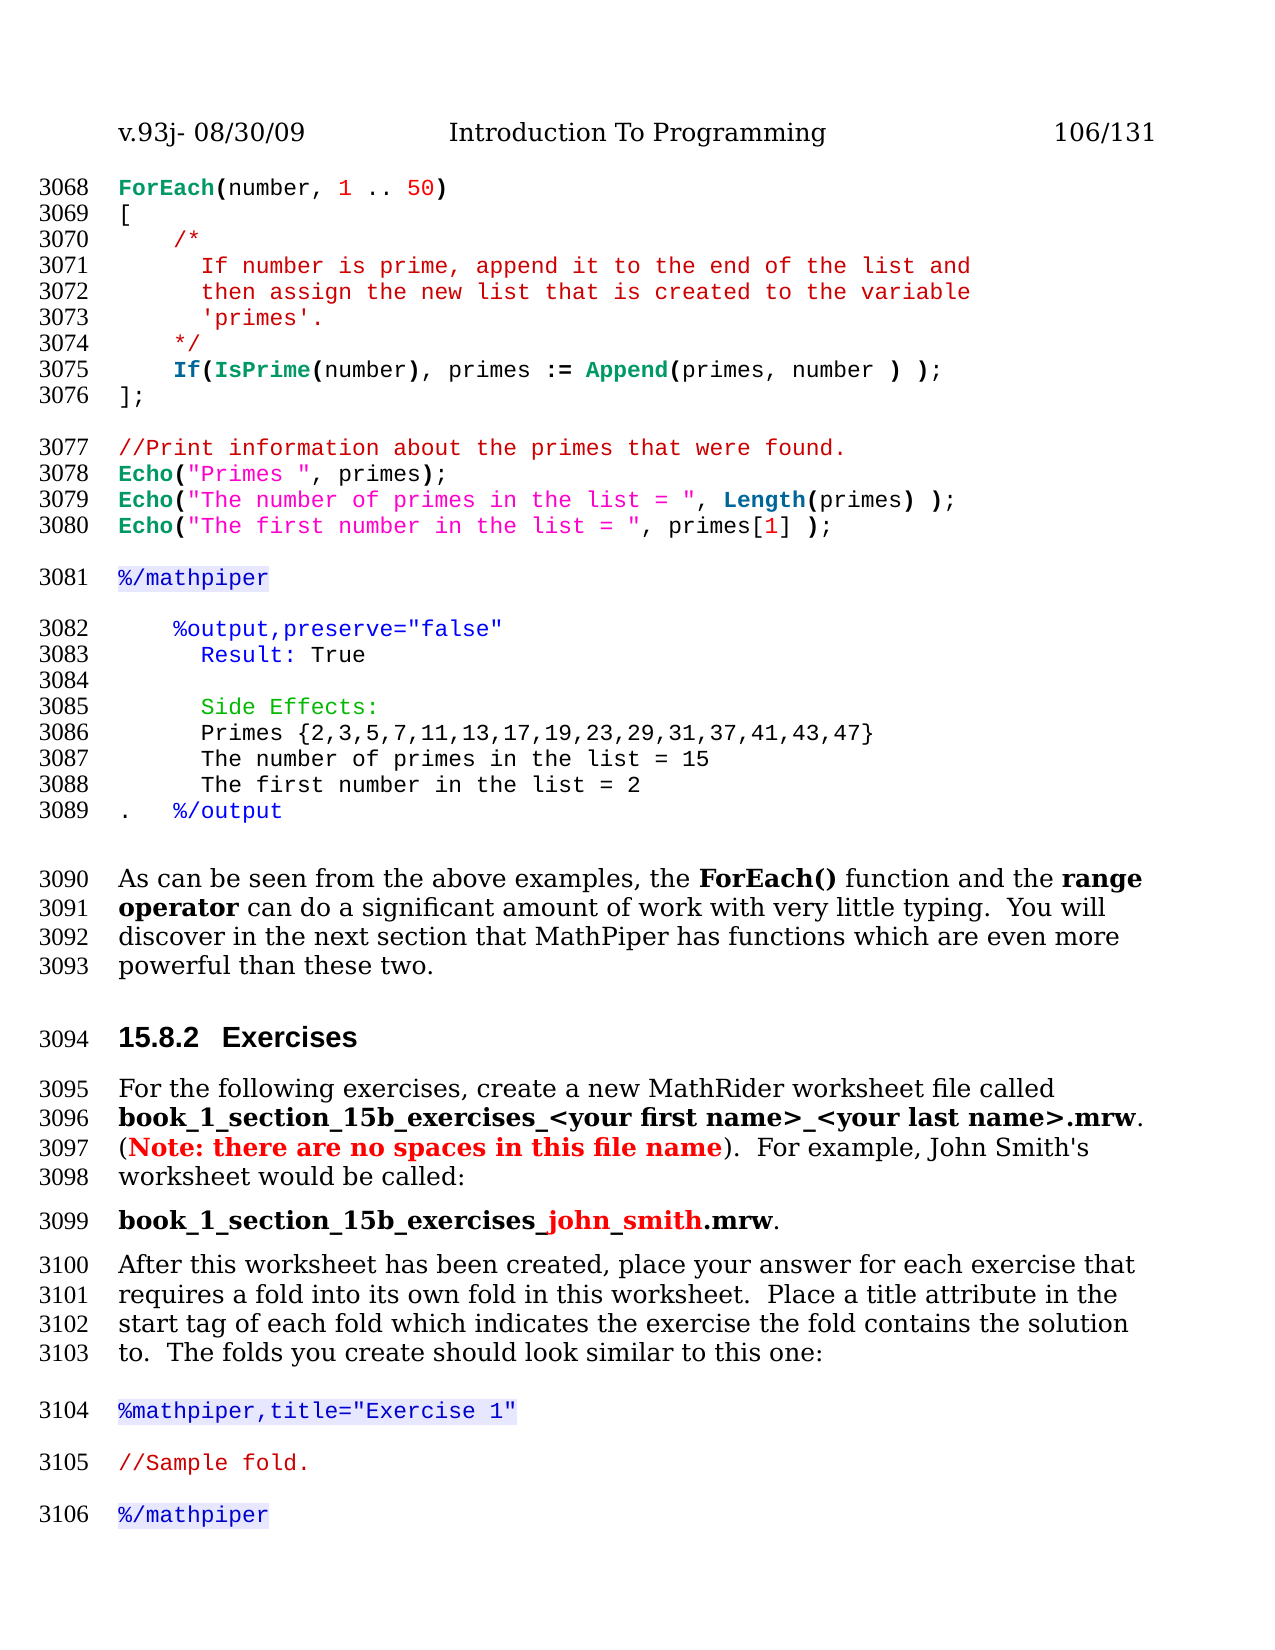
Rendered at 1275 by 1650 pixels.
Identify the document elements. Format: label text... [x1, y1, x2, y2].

subtitle Exercises [118, 1020, 1157, 1053]
text %output,preserve="false" [118, 618, 1157, 644]
text book_1_section_15b_exercises_john_smith.mrw. [118, 1206, 1157, 1236]
text Echo("The number of primes in the list = ", Length(primes) ); [118, 488, 1157, 514]
text If(IsPrime(number), primes := Append(primes, number ) ); [118, 358, 1157, 384]
text As can be seen from the above examples, the ForEach() function and the range operator can do a significant amount of work with very little typing. You will discover in the next section that MathPiper has functions which are even more powerful than these two. [118, 864, 1157, 981]
text /* [118, 229, 1157, 254]
text After this worksheet has been created, place your answer for each exercise that requires a fold into its own fold in this worksheet. Place a title attribute in the start tag of each fold which indicates the exercise the fold contains the solution to. The folds you create should look similar to this one: [118, 1251, 1157, 1367]
text ForEach(number, 1 .. 50) [118, 177, 1157, 203]
text */ [118, 332, 1157, 358]
text then assign the new list that is created to the variable [118, 281, 1157, 306]
text ]; [118, 384, 1157, 410]
text The first number in the list = 2 [118, 773, 1157, 799]
text %/mathpiper [118, 1503, 1157, 1529]
text Primes {2,3,5,7,11,13,17,19,23,29,31,37,41,43,47} [118, 721, 1157, 747]
text The number of primes in the list = 15 [118, 747, 1157, 773]
text %mathpiper,title="Exercise 1" [118, 1399, 1157, 1425]
text [ [118, 203, 1157, 229]
text For the following exercises, create a new MathRider worksheet file called book_1_section_15b_exercises_<your first name>_<your last name>.mrw. (Note: there are no spaces in this file name). For example, John Smith's worksheet would be called: [118, 1074, 1157, 1191]
text %/mathpiper [118, 566, 1157, 592]
text Echo("Primes ", primes); [118, 462, 1157, 488]
text . %/output [118, 799, 1157, 825]
text //Print information about the primes that were found. [118, 436, 1157, 462]
text If number is prime, append it to the end of the list and [118, 254, 1157, 281]
text Side Effects: [118, 696, 1157, 721]
text 'primes'. [118, 306, 1157, 332]
text Result: True [118, 644, 1157, 669]
text //Sample fold. [118, 1451, 1157, 1477]
text Echo("The first number in the list = ", primes[1] ); [118, 514, 1157, 540]
